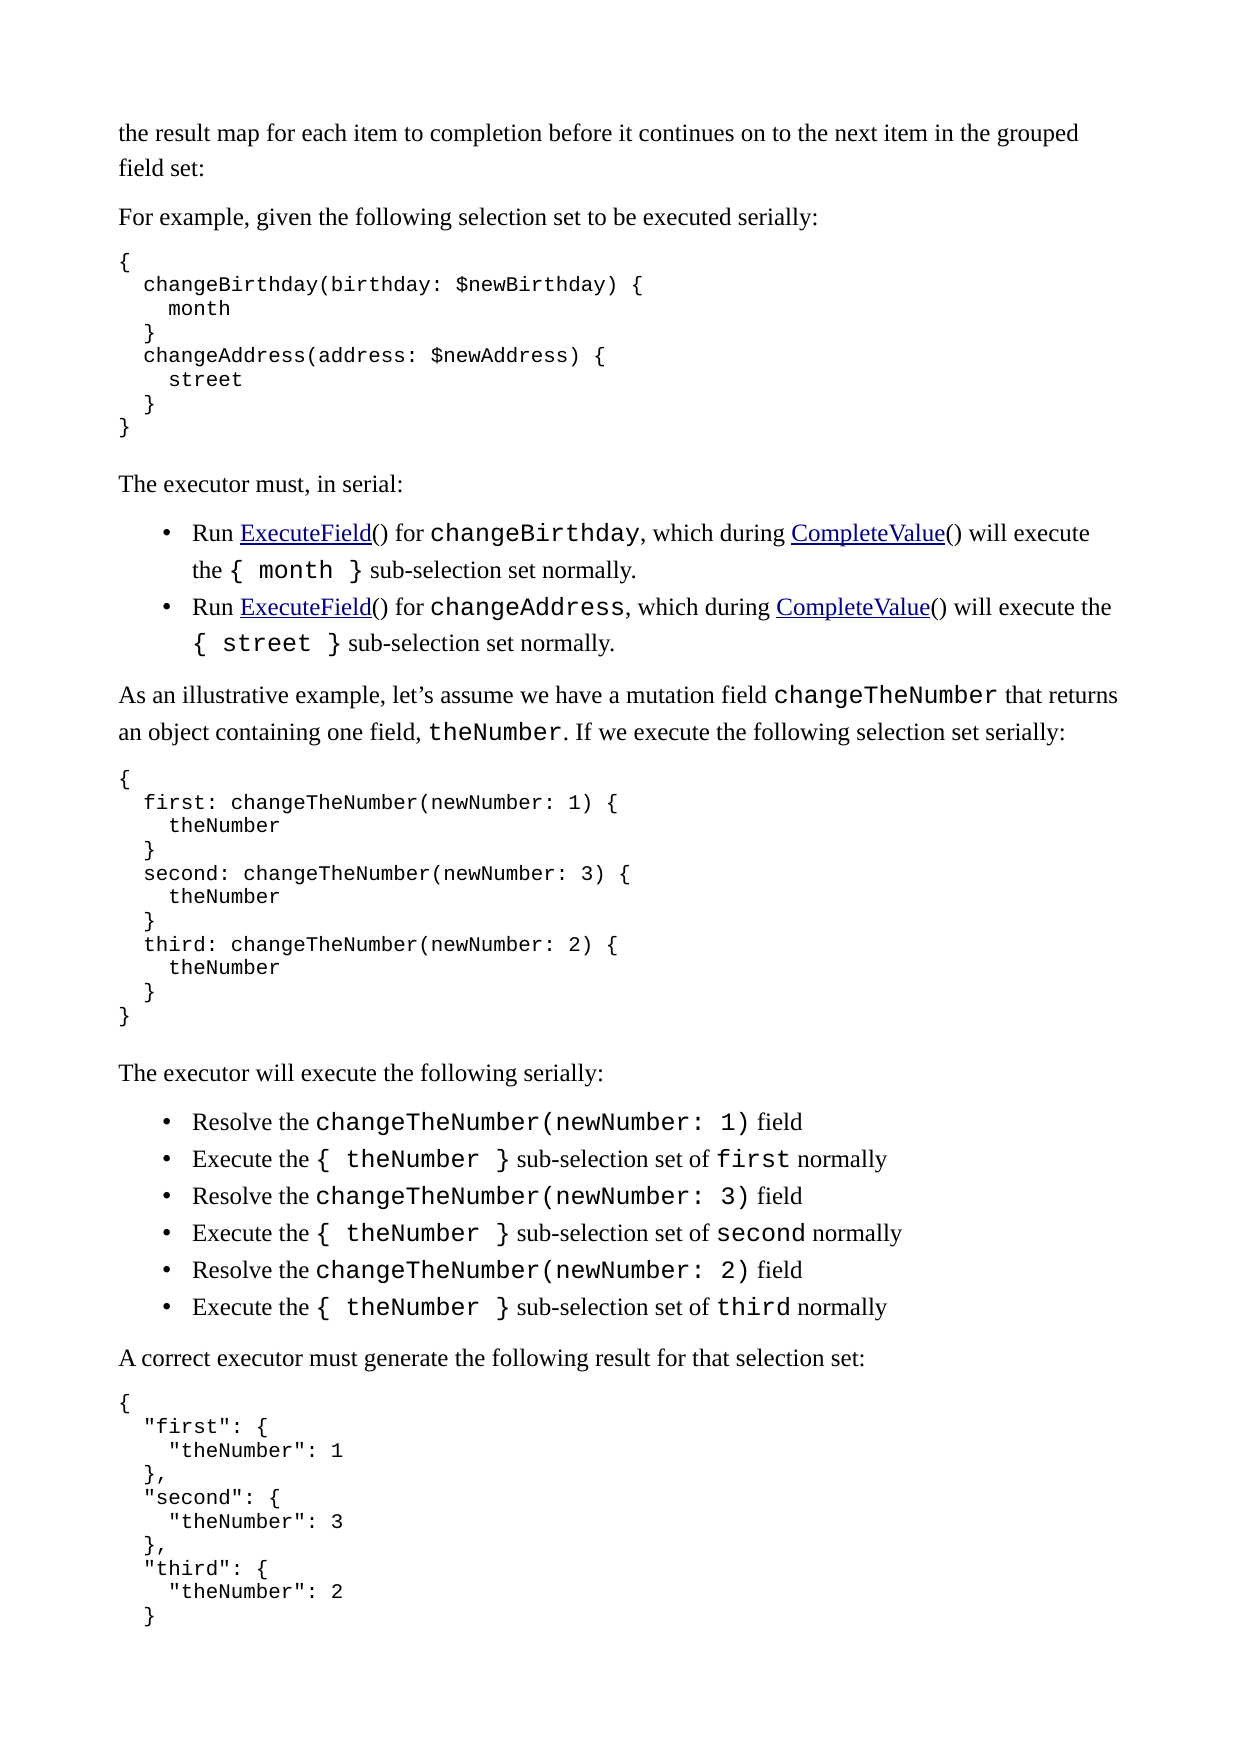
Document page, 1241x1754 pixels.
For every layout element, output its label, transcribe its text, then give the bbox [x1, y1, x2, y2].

list Run ExecuteField() for changeBirthday, which during CompleteValue() will execute the { month } sub‐selection set normally. [162, 518, 1122, 586]
text } [118, 910, 1122, 934]
list Run ExecuteField() for changeAddress, which during CompleteValue() will execute the { street } sub‐selection set normally. [162, 592, 1122, 659]
text "theNumber": 1 [118, 1440, 1122, 1463]
text street [118, 369, 1122, 393]
list Execute the { theNumber } sub‐selection set of third normally [162, 1292, 1122, 1323]
list Resolve the changeTheNumber(newNumber: 2) field [162, 1255, 1122, 1286]
text } [118, 393, 1122, 416]
text changeAddress(address: $newAddress) { [118, 345, 1122, 369]
text theNumber [118, 816, 1122, 839]
text "first": { [118, 1416, 1122, 1440]
text "third": { [118, 1558, 1122, 1582]
text } [118, 839, 1122, 863]
text As an illustrative example, let’s assume we have a mutation field changeTheNumber that returns an object containing one field, theNumber. If we execute the following selection set serially: [118, 680, 1122, 747]
text } [118, 416, 1122, 440]
text first: changeTheNumber(newNumber: 1) { [118, 792, 1122, 816]
text } [118, 981, 1122, 1005]
text third: changeTheNumber(newNumber: 2) { [118, 934, 1122, 957]
text }, [118, 1463, 1122, 1487]
text second: changeTheNumber(newNumber: 3) { [118, 863, 1122, 886]
text theNumber [118, 886, 1122, 910]
text The executor must, in serial: [118, 469, 1122, 498]
list Execute the { theNumber } sub‐selection set of first normally [162, 1144, 1122, 1175]
text { [118, 768, 1122, 792]
text The executor will execute the following serially: [118, 1058, 1122, 1087]
text the result map for each item to completion before it continues on to the next item in the grouped field set: [118, 118, 1122, 181]
text { [118, 1392, 1122, 1416]
text A correct executor must generate the following result for that selection set: [118, 1343, 1122, 1372]
text } [118, 322, 1122, 345]
text "theNumber": 2 [118, 1582, 1122, 1605]
text "second": { [118, 1487, 1122, 1511]
text "theNumber": 3 [118, 1511, 1122, 1534]
text changeBirthday(birthday: $newBirthday) { [118, 274, 1122, 298]
list Resolve the changeTheNumber(newNumber: 3) field [162, 1181, 1122, 1212]
list Resolve the changeTheNumber(newNumber: 1) field [162, 1107, 1122, 1138]
text } [118, 1605, 1122, 1629]
text month [118, 298, 1122, 322]
list Execute the { theNumber } sub‐selection set of second normally [162, 1218, 1122, 1249]
text }, [118, 1534, 1122, 1558]
text } [118, 1005, 1122, 1028]
text theNumber [118, 957, 1122, 981]
text For example, given the following selection set to be executed serially: [118, 202, 1122, 230]
text { [118, 251, 1122, 274]
